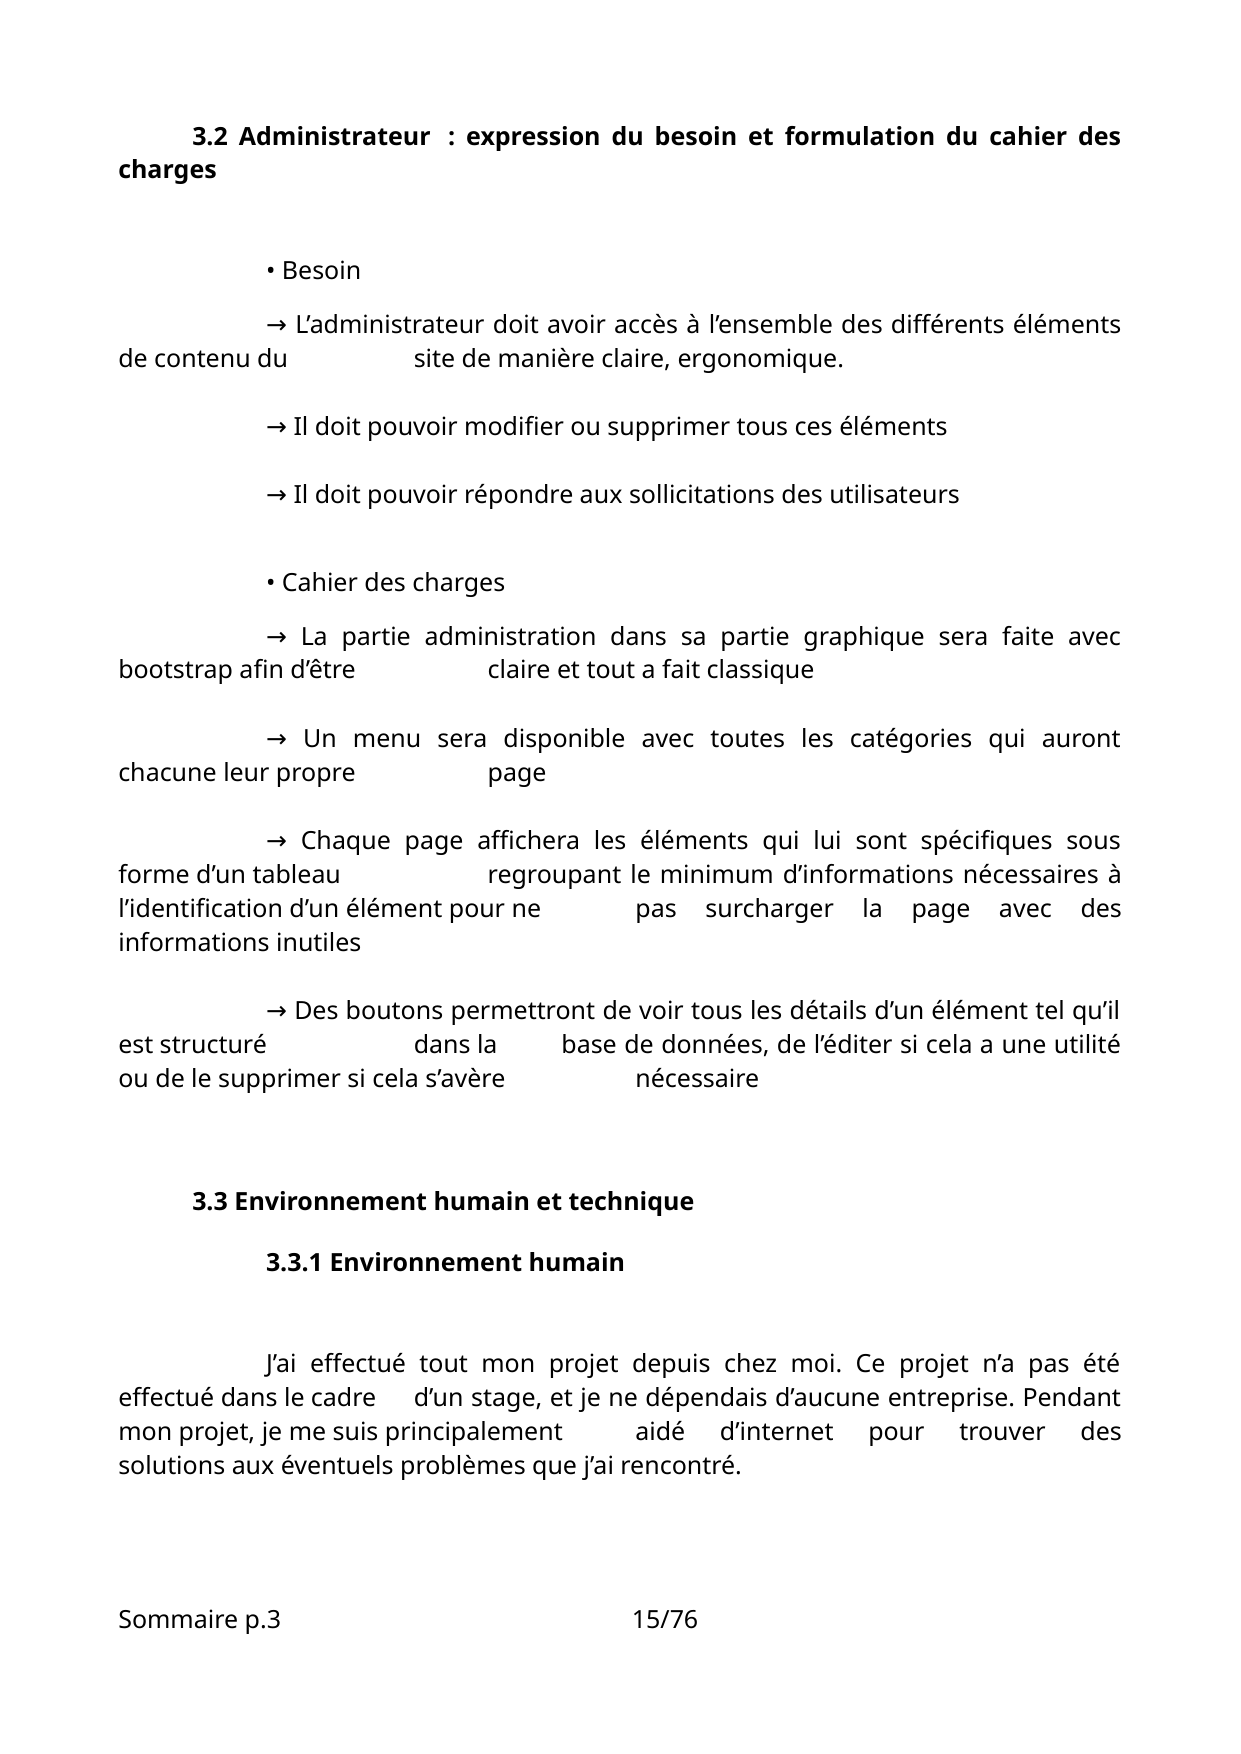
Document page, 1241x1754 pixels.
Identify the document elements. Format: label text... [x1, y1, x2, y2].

text J’ai effectué tout mon projet depuis chez moi. Ce projet n’a pas été effectué dans le cadre d’un stage, et je ne dépendais d’aucune entreprise. Pendant mon projet, je me suis principalement aidé d’internet pour trouver des solutions aux éventuels problèmes que j’ai rencontré. [118, 1345, 1122, 1482]
text • Cahier des charges [118, 564, 1122, 598]
subtitle 3.3 Environnement humain et technique [118, 1184, 1122, 1218]
subtitle 3.2 Administrateur : expression du besoin et formulation du cahier des charges [118, 118, 1122, 186]
text → La partie administration dans sa partie graphique sera faite avec bootstrap afin d’être claire et tout a fait classique [118, 618, 1122, 686]
text → L’administrateur doit avoir accès à l’ensemble des différents éléments de contenu du site de manière claire, ergonomique. [118, 306, 1122, 374]
text → Il doit pouvoir répondre aux sollicitations des utilisateurs [118, 477, 1122, 511]
text • Besoin [118, 252, 1122, 287]
text → Il doit pouvoir modifier ou supprimer tous ces éléments [118, 408, 1122, 442]
subtitle 3.3.1 Environnement humain [118, 1245, 1122, 1279]
text → Chaque page affichera les éléments qui lui sont spécifiques sous forme d’un tableau regroupant le minimum d’informations nécessaires à l’identification d’un élément pour ne pas surcharger la page avec des informations inutiles [118, 822, 1122, 959]
text → Un menu sera disponible avec toutes les catégories qui auront chacune leur propre page [118, 720, 1122, 788]
text → Des boutons permettront de voir tous les détails d’un élément tel qu’il est structuré dans la base de données, de l’éditer si cela a une utilité ou de le supprimer si cela s’avère nécessaire [118, 993, 1122, 1095]
